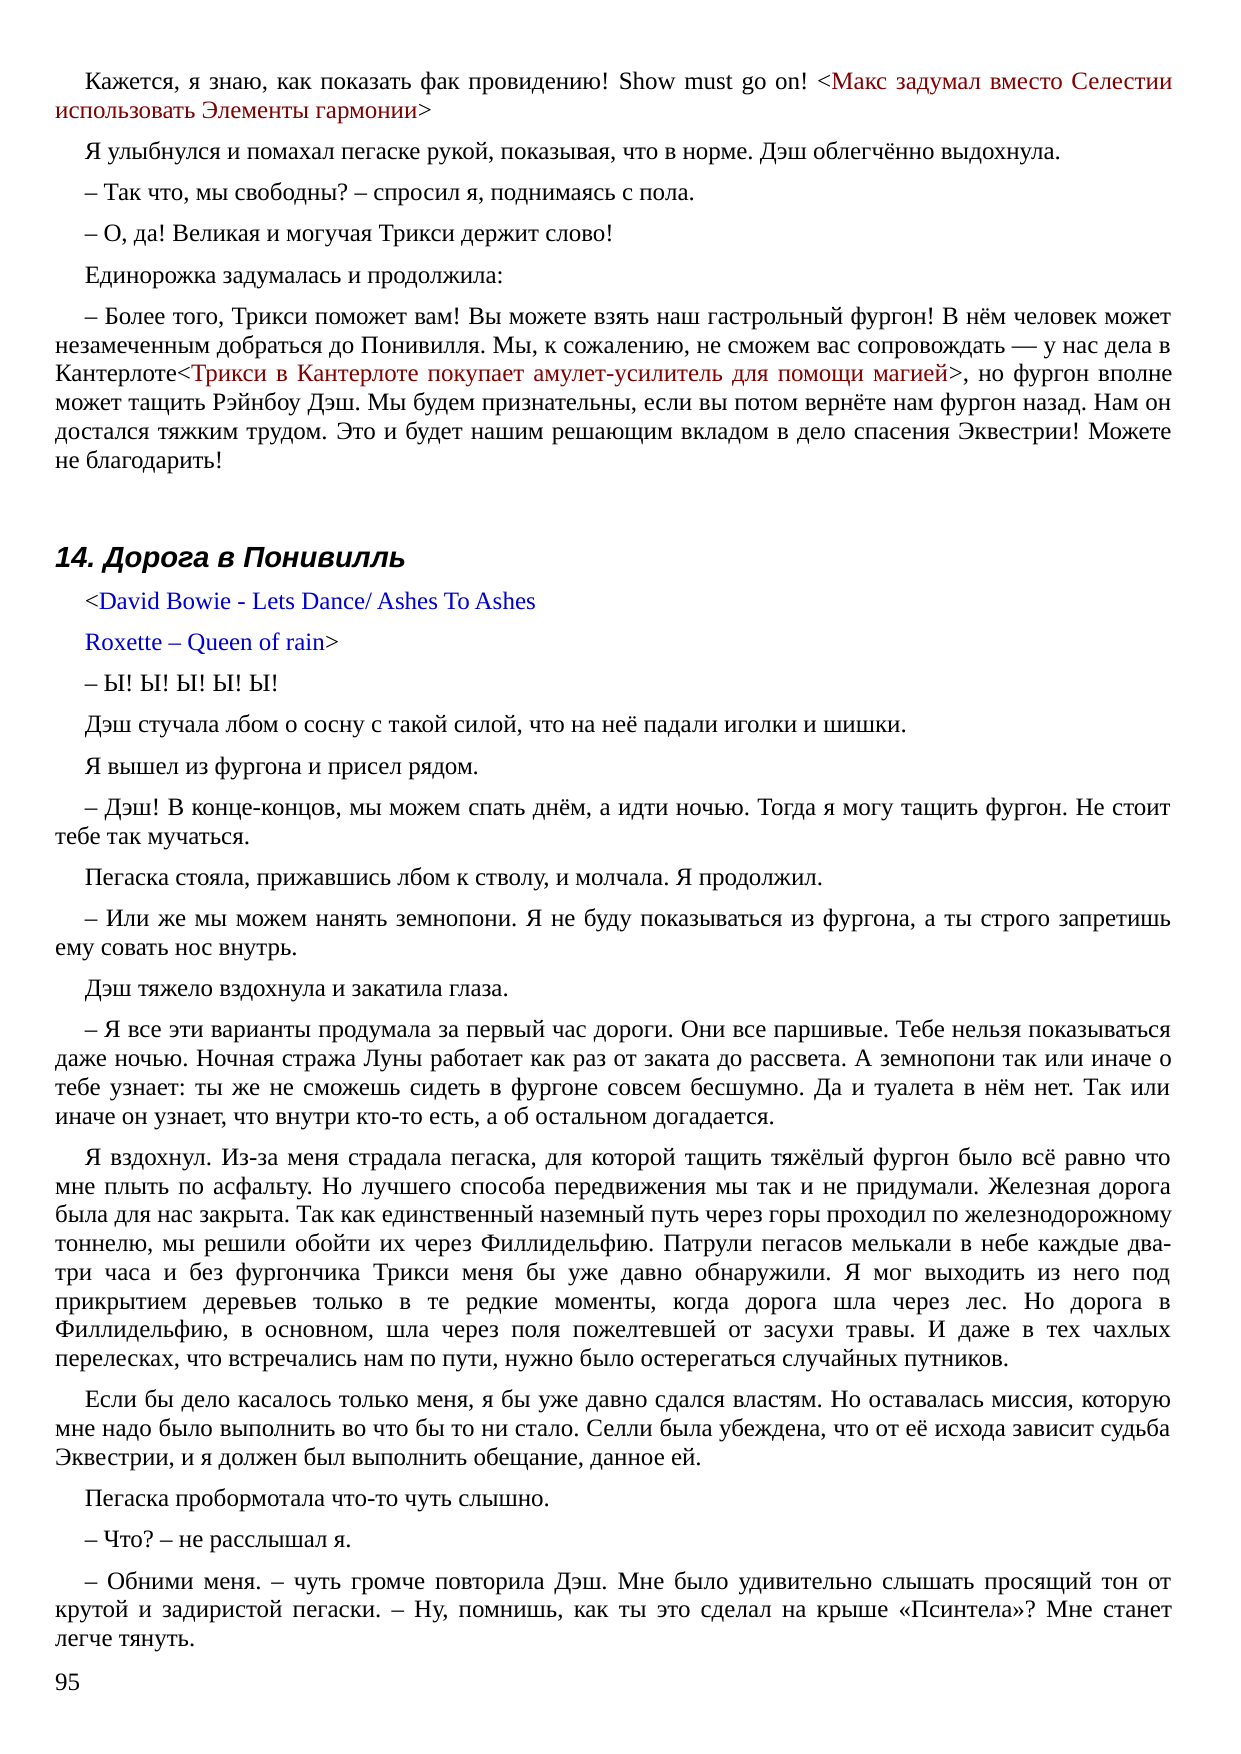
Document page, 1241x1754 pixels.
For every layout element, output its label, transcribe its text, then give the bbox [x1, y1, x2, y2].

text – Я все эти варианты продумала за первый час дороги. Они все паршивые. Тебе нельзя показываться даже ночью. Ночная стража Луны работает как раз от заката до рассвета. А земнопони так или иначе о тебе узнает: ты же не сможешь сидеть в фургоне совсем бесшумно. Да и туалета в нём нет. Так или иначе он узнает, что внутри кто-то есть, а об остальном догадается. [55, 1014, 1173, 1129]
text Я вышел из фургона и присел рядом. [55, 751, 1173, 779]
text Если бы дело касалось только меня, я бы уже давно сдался властям. Но оставалась миссия, которую мне надо было выполнить во что бы то ни стало. Селли была убеждена, что от её исхода зависит судьба Эквестрии, и я должен был выполнить обещание, данное ей. [55, 1384, 1173, 1471]
text Дэш стучала лбом о сосну с такой силой, что на неё падали иголки и шишки. [55, 709, 1173, 738]
text Я вздохнул. Из-за меня страдала пегаска, для которой тащить тяжёлый фургон было всё равно что мне плыть по асфальту. Но лучшего способа передвижения мы так и не придумали. Железная дорога была для нас закрыта. Так как единственный наземный путь через горы проходил по железнодорожному тоннелю, мы решили обойти их через Филлидельфию. Патрули пегасов мелькали в небе каждые два-три часа и без фургончика Трикси меня бы уже давно обнаружили. Я мог выходить из него под прикрытием деревьев только в те редкие моменты, когда дорога шла через лес. Но дорога в Филлидельфию, в основном, шла через поля пожелтевшей от засухи травы. И даже в тех чахлых перелесках, что встречались нам по пути, нужно было остерегаться случайных путников. [55, 1142, 1173, 1372]
text – Обними меня. – чуть громче повторила Дэш. Мне было удивительно слышать просящий тон от крутой и задиристой пегаски. – Ну, помнишь, как ты это сделал на крыше «Псинтела»? Мне станет легче тянуть. [55, 1566, 1173, 1652]
text – Дэш! В конце-концов, мы можем спать днём, а идти ночью. Тогда я могу тащить фургон. Не стоит тебе так мучаться. [55, 792, 1173, 849]
text – О, да! Великая и могучая Трикси держит слово! [55, 218, 1173, 247]
text – Ы! Ы! Ы! Ы! Ы! [55, 668, 1173, 697]
text Roxette – Queen of rain> [55, 627, 1173, 656]
text Дэш тяжело вздохнула и закатила глаза. [55, 973, 1173, 1002]
text Пегаска пробормотала что-то чуть слышно. [55, 1483, 1173, 1512]
text <David Bowie - Lets Dance/ Ashes To Ashes [55, 586, 1173, 614]
text – Что? – не расслышал я. [55, 1524, 1173, 1553]
text – Или же мы можем нанять земнопони. Я не буду показываться из фургона, а ты строго запретишь ему совать нос внутрь. [55, 903, 1173, 961]
text – Так что, мы свободны? – спросил я, поднимаясь с пола. [55, 177, 1173, 206]
text Единорожка задумалась и продолжила: [55, 260, 1173, 288]
text Пегаска стояла, прижавшись лбом к стволу, и молчала. Я продолжил. [55, 862, 1173, 891]
text Я улыбнулся и помахал пегаске рукой, показывая, что в норме. Дэш облегчённо выдохнула. [55, 136, 1173, 165]
subtitle 14. Дорога в Понивилль [55, 540, 1173, 573]
text Кажется, я знаю, как показать фак провидению! Show must go on! <Макс задумал вместо Селестии использовать Элементы гармонии> [55, 66, 1173, 123]
text – Более того, Трикси поможет вам! Вы можете взять наш гастрольный фургон! В нём человек может незамеченным добраться до Понивилля. Мы, к сожалению, не сможем вас сопровождать — у нас дела в Кантерлоте<Трикси в Кантерлоте покупает амулет-усилитель для помощи магией>, но фургон вполне может тащить Рэйнбоу Дэш. Мы будем признательны, если вы потом вернёте нам фургон назад. Нам он достался тяжким трудом. Это и будет нашим решающим вкладом в дело спасения Эквестрии! Можете не благодарить! [55, 301, 1173, 473]
